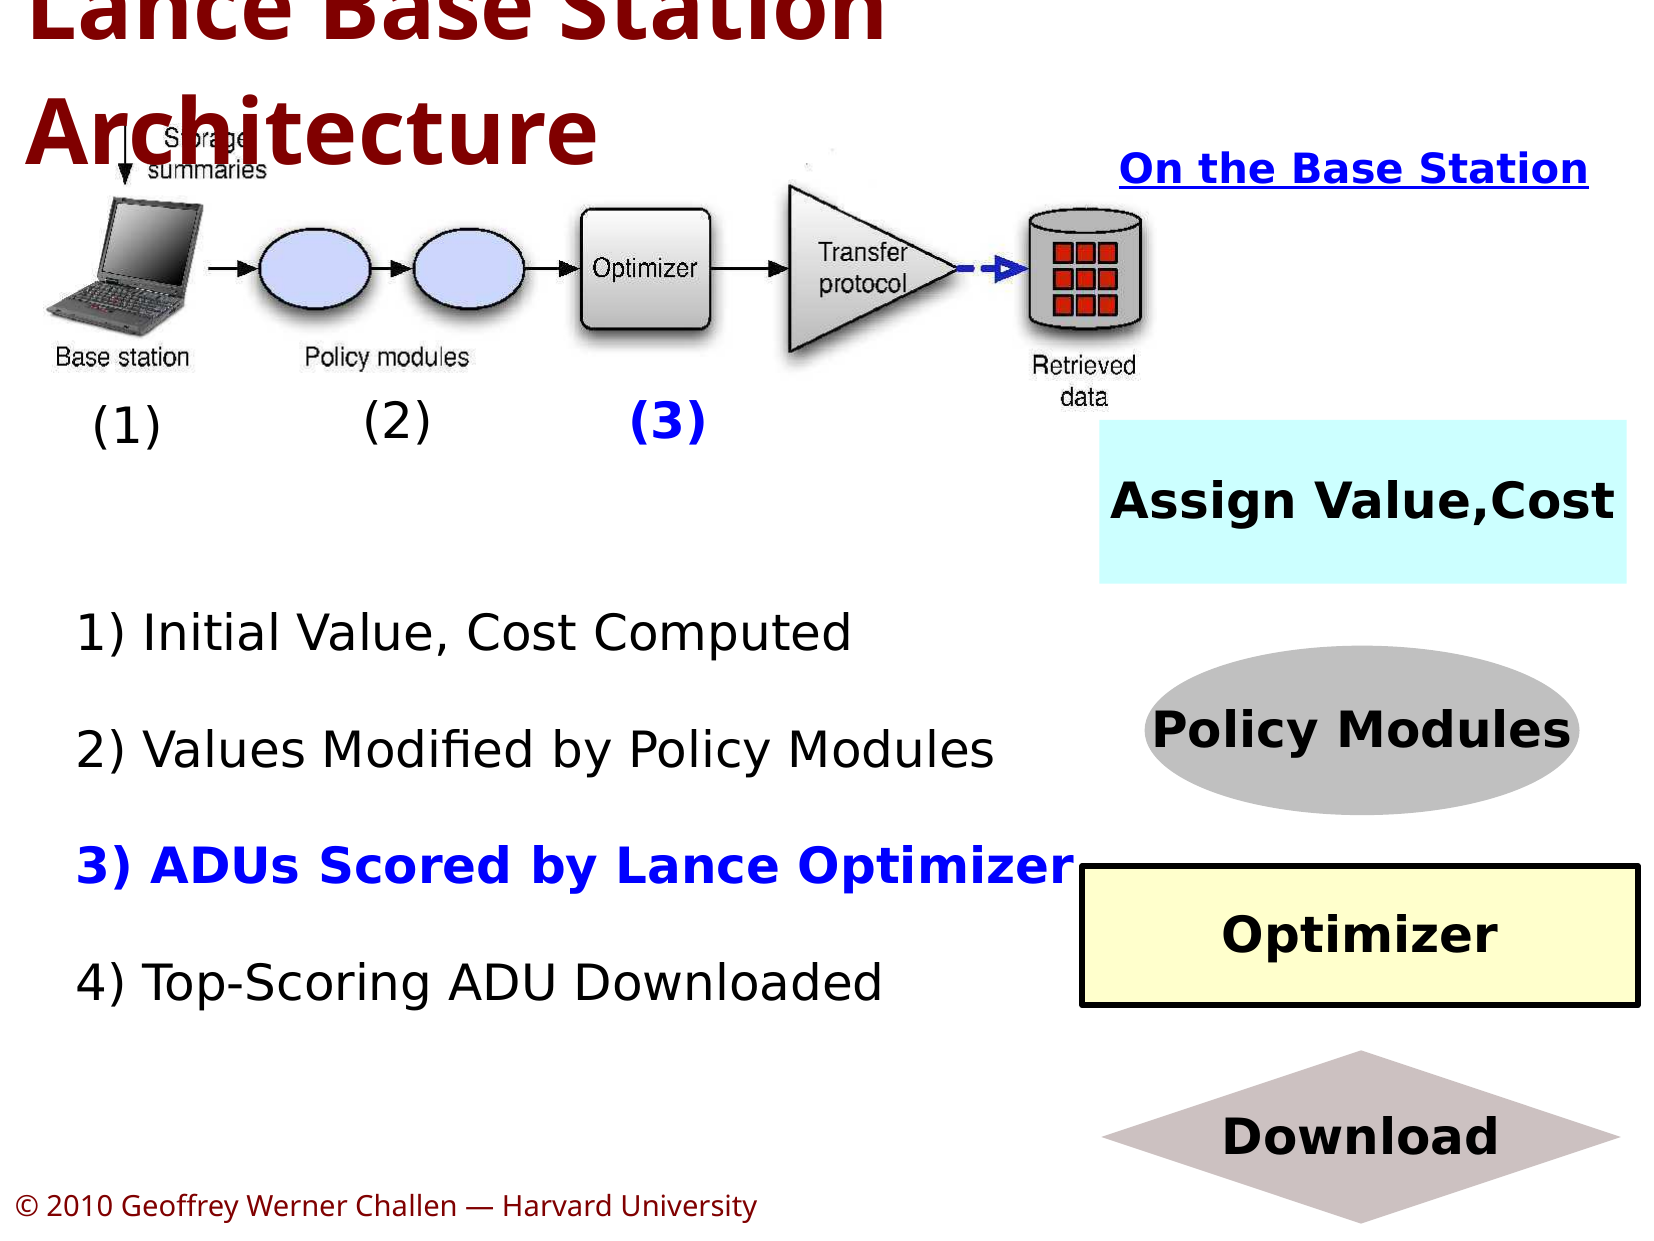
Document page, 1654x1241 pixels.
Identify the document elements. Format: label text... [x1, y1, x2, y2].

text_box Assign Value,Cost [1099, 419, 1627, 584]
text_box (2) [347, 384, 474, 458]
text_box On the Base Station [1054, 137, 1654, 201]
title Lance Base Station Architecture [25, 0, 1438, 175]
picture [43, 175, 1160, 412]
text_box (3) [613, 384, 740, 458]
text_box (1) [77, 389, 203, 463]
text_box 1) Initial Value, Cost Computed 2) Values Modified by Policy Modules 3) ADUs Scored by Lance Optimizer 4) Top-Scoring ADU Downloaded [60, 596, 1568, 1020]
text_box Policy Modules [1144, 645, 1580, 816]
text_box Optimizer [1082, 865, 1638, 1006]
text_box Download [1101, 1050, 1621, 1224]
